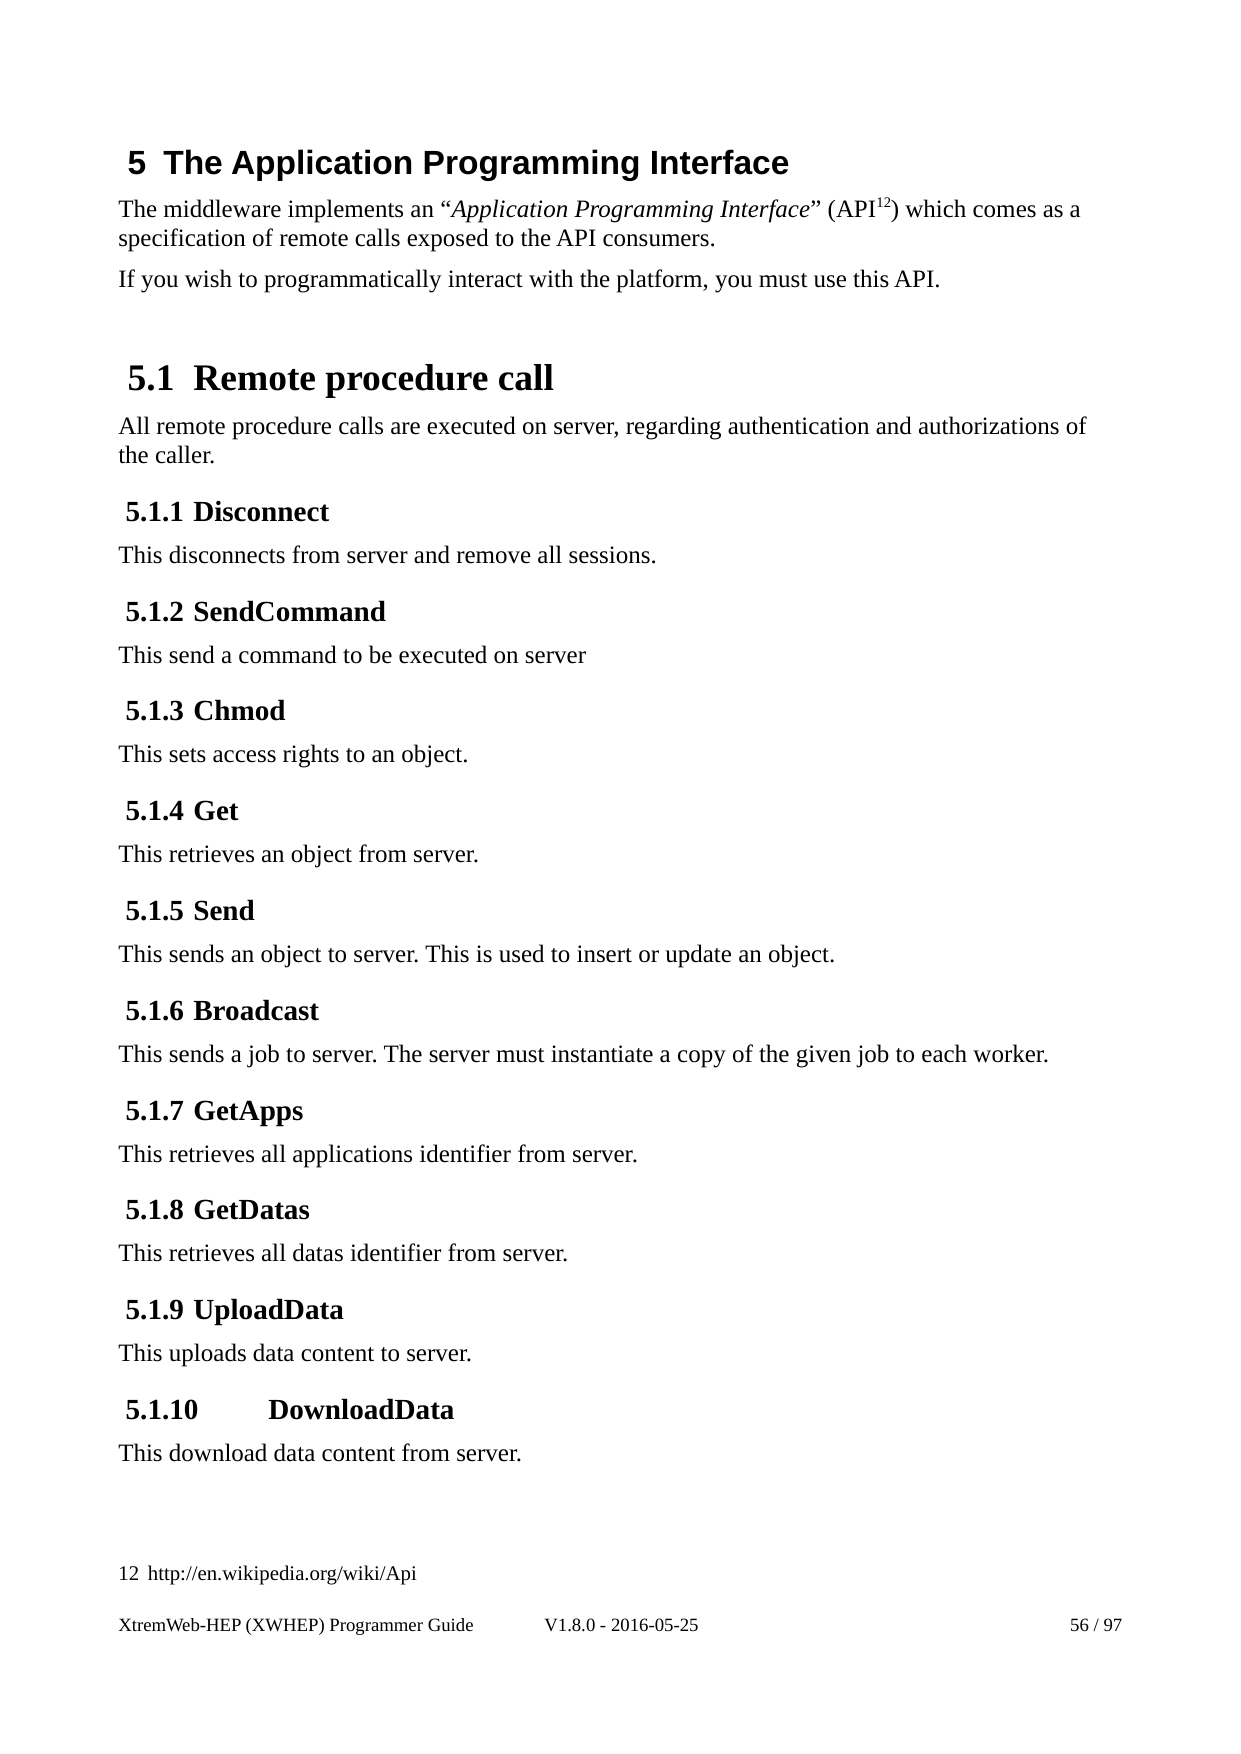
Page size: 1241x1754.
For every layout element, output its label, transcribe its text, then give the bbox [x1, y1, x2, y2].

subtitle Broadcast [118, 993, 1122, 1026]
subtitle Get [118, 793, 1122, 827]
subtitle Remote procedure call [118, 356, 1122, 399]
subtitle UploadData [118, 1292, 1122, 1326]
text All remote procedure calls are executed on server, regarding authentication and authorizations of the caller. [118, 411, 1122, 469]
subtitle Chmod [118, 693, 1122, 727]
text If you wish to programmatically interact with the platform, you must use this API. [118, 264, 1122, 293]
text This send a command to be executed on server [118, 640, 1122, 668]
subtitle Disconnect [118, 494, 1122, 527]
subtitle SendCommand [118, 594, 1122, 627]
subtitle Send [118, 893, 1122, 927]
text The middleware implements an “Application Programming Interface” (API) which comes as a specification of remote calls exposed to the API consumers. [118, 194, 1122, 252]
text This sends a job to server. The server must instantiate a copy of the given job to each worker. [118, 1039, 1122, 1068]
subtitle The Application Programming Interface [118, 143, 1122, 182]
text This sets access rights to an object. [118, 739, 1122, 768]
text This retrieves an object from server. [118, 839, 1122, 868]
text This retrieves all datas identifier from server. [118, 1238, 1122, 1267]
subtitle DownloadData [118, 1392, 1122, 1426]
text This retrieves all applications identifier from server. [118, 1139, 1122, 1167]
text This sends an object to server. This is used to insert or update an object. [118, 939, 1122, 968]
text This disconnects from server and remove all sessions. [118, 540, 1122, 569]
subtitle GetApps [118, 1093, 1122, 1126]
subtitle GetDatas [118, 1192, 1122, 1226]
text This uploads data content to server. [118, 1338, 1122, 1367]
text http://en.wikipedia.org/wiki/Api [118, 1561, 1122, 1585]
text This download data content from server. [118, 1438, 1122, 1467]
